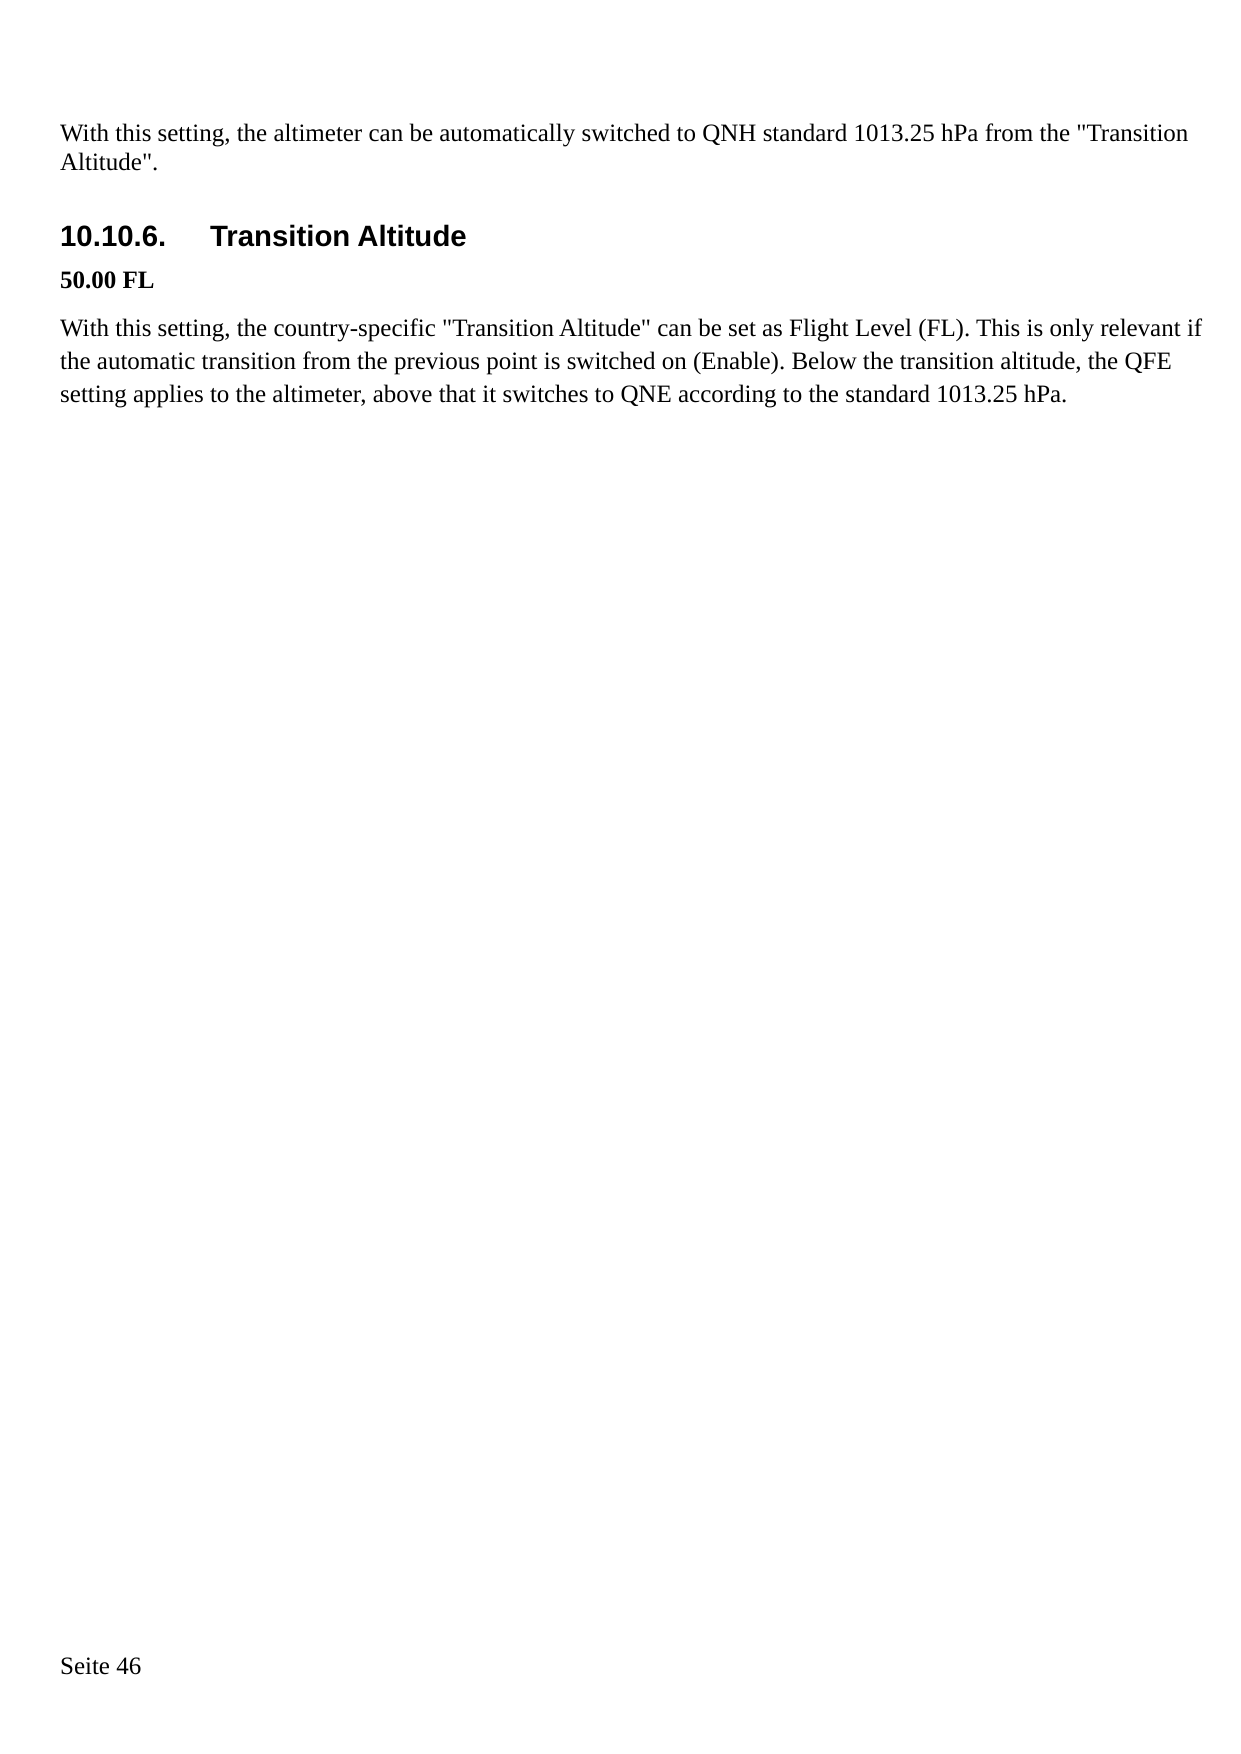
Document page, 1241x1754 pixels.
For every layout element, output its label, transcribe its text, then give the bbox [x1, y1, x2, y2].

text With this setting, the country-specific "Transition Altitude" can be set as Flight Level (FL). This is only relevant if the automatic transition from the previous point is switched on (Enable). Below the transition altitude, the QFE setting applies to the altimeter, above that it switches to QNE according to the standard 1013.25 hPa. [60, 313, 1207, 408]
text With this setting, the altimeter can be automatically switched to QNH standard 1013.25 hPa from the "Transition Altitude". [60, 118, 1207, 176]
text 50.00 FL [60, 265, 1207, 294]
subtitle Transition Altitude [60, 219, 1207, 253]
